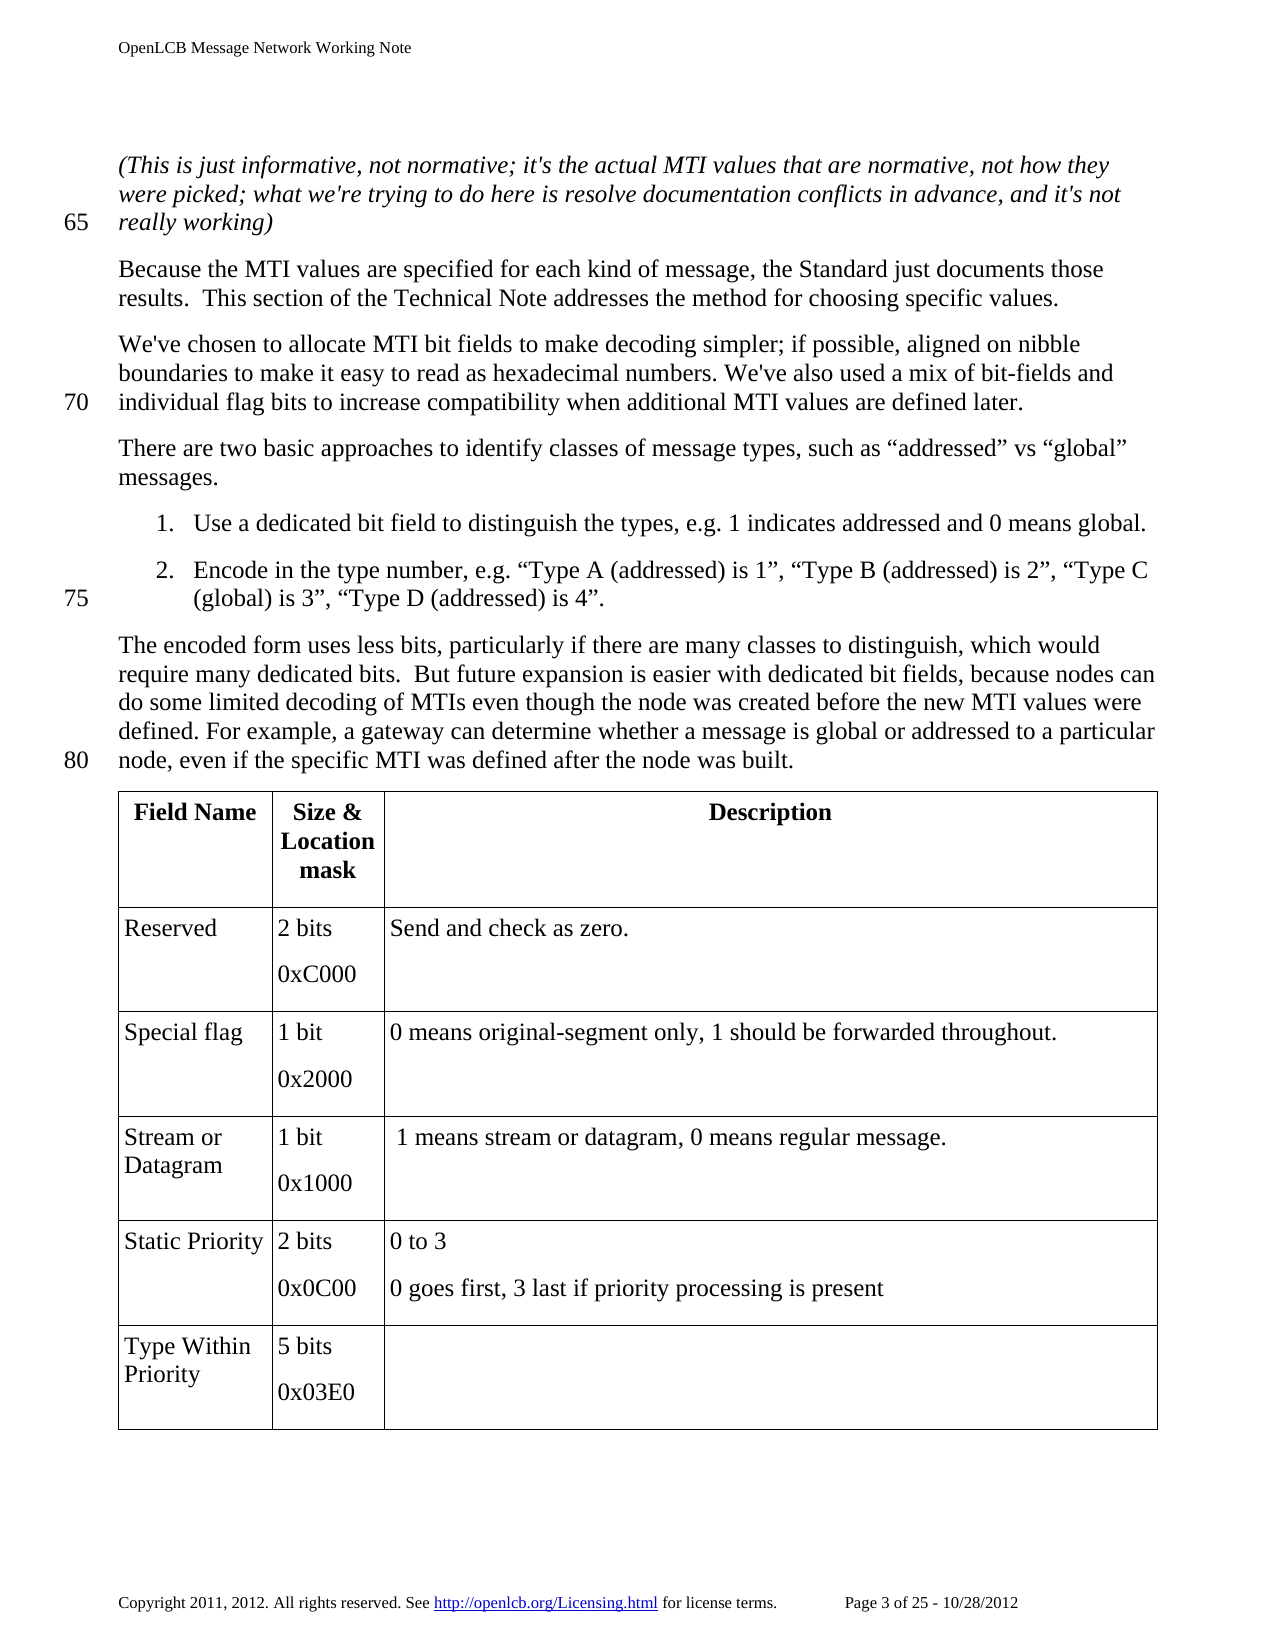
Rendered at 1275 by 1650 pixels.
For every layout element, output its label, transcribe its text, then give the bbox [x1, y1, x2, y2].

table_cell 1 bit 0x1000 [273, 1117, 384, 1220]
table_cell Type Within Priority [119, 1326, 272, 1429]
list Use a dedicated bit field to distinguish the types, e.g. 1 indicates addressed and 0 means global. [156, 508, 1157, 537]
table_cell Static Priority [119, 1221, 272, 1325]
list Encode in the type number, e.g. “Type A (addressed) is 1”, “Type B (addressed) is 2”, “Type C (global) is 3”, “Type D (addressed) is 4”. [156, 555, 1157, 612]
table_cell 2 bits 0x0C00 [273, 1221, 384, 1325]
text (This is just informative, not normative; it's the actual MTI values that are normative, not how they were picked; what we're trying to do here is resolve documentation conflicts in advance, and it's not really working) [118, 150, 1157, 236]
table_cell 5 bits 0x03E0 [273, 1326, 384, 1429]
table_cell 0 means original-segment only, 1 should be forwarded throughout. [385, 1012, 1157, 1116]
table_cell [385, 1326, 1157, 1429]
table_cell Send and check as zero. [385, 908, 1157, 1011]
table_cell 2 bits 0xC000 [273, 908, 384, 1011]
text The encoded form uses less bits, particularly if there are many classes to distinguish, which would require many dedicated bits. But future expansion is easier with dedicated bit fields, because nodes can do some limited decoding of MTIs even though the node was created before the new MTI values were defined. For example, a gateway can determine whether a message is global or addressed to a particular node, even if the specific MTI was defined after the node was built. [118, 630, 1157, 774]
table_header Description [385, 792, 1157, 907]
text We've chosen to allocate MTI bit fields to make decoding simpler; if possible, aligned on nibble boundaries to make it easy to read as hexadecimal numbers. We've also used a mix of bit-fields and individual flag bits to increase compatibility when additional MTI values are defined later. [118, 329, 1157, 415]
text There are two basic approaches to identify classes of message types, such as “addressed” vs “global” messages. [118, 433, 1157, 491]
table_cell 1 means stream or datagram, 0 means regular message. [385, 1117, 1157, 1220]
table_cell Special flag [119, 1012, 272, 1116]
table_cell Stream or Datagram [119, 1117, 272, 1220]
table_header Size & Location mask [273, 792, 384, 907]
table_cell 0 to 3 0 goes first, 3 last if priority processing is present [385, 1221, 1157, 1325]
table_cell Reserved [119, 908, 272, 1011]
text Because the MTI values are specified for each kind of message, the Standard just documents those results. This section of the Technical Note addresses the method for choosing specific values. [118, 254, 1157, 311]
table_header Field Name [119, 792, 272, 907]
table_cell 1 bit 0x2000 [273, 1012, 384, 1116]
